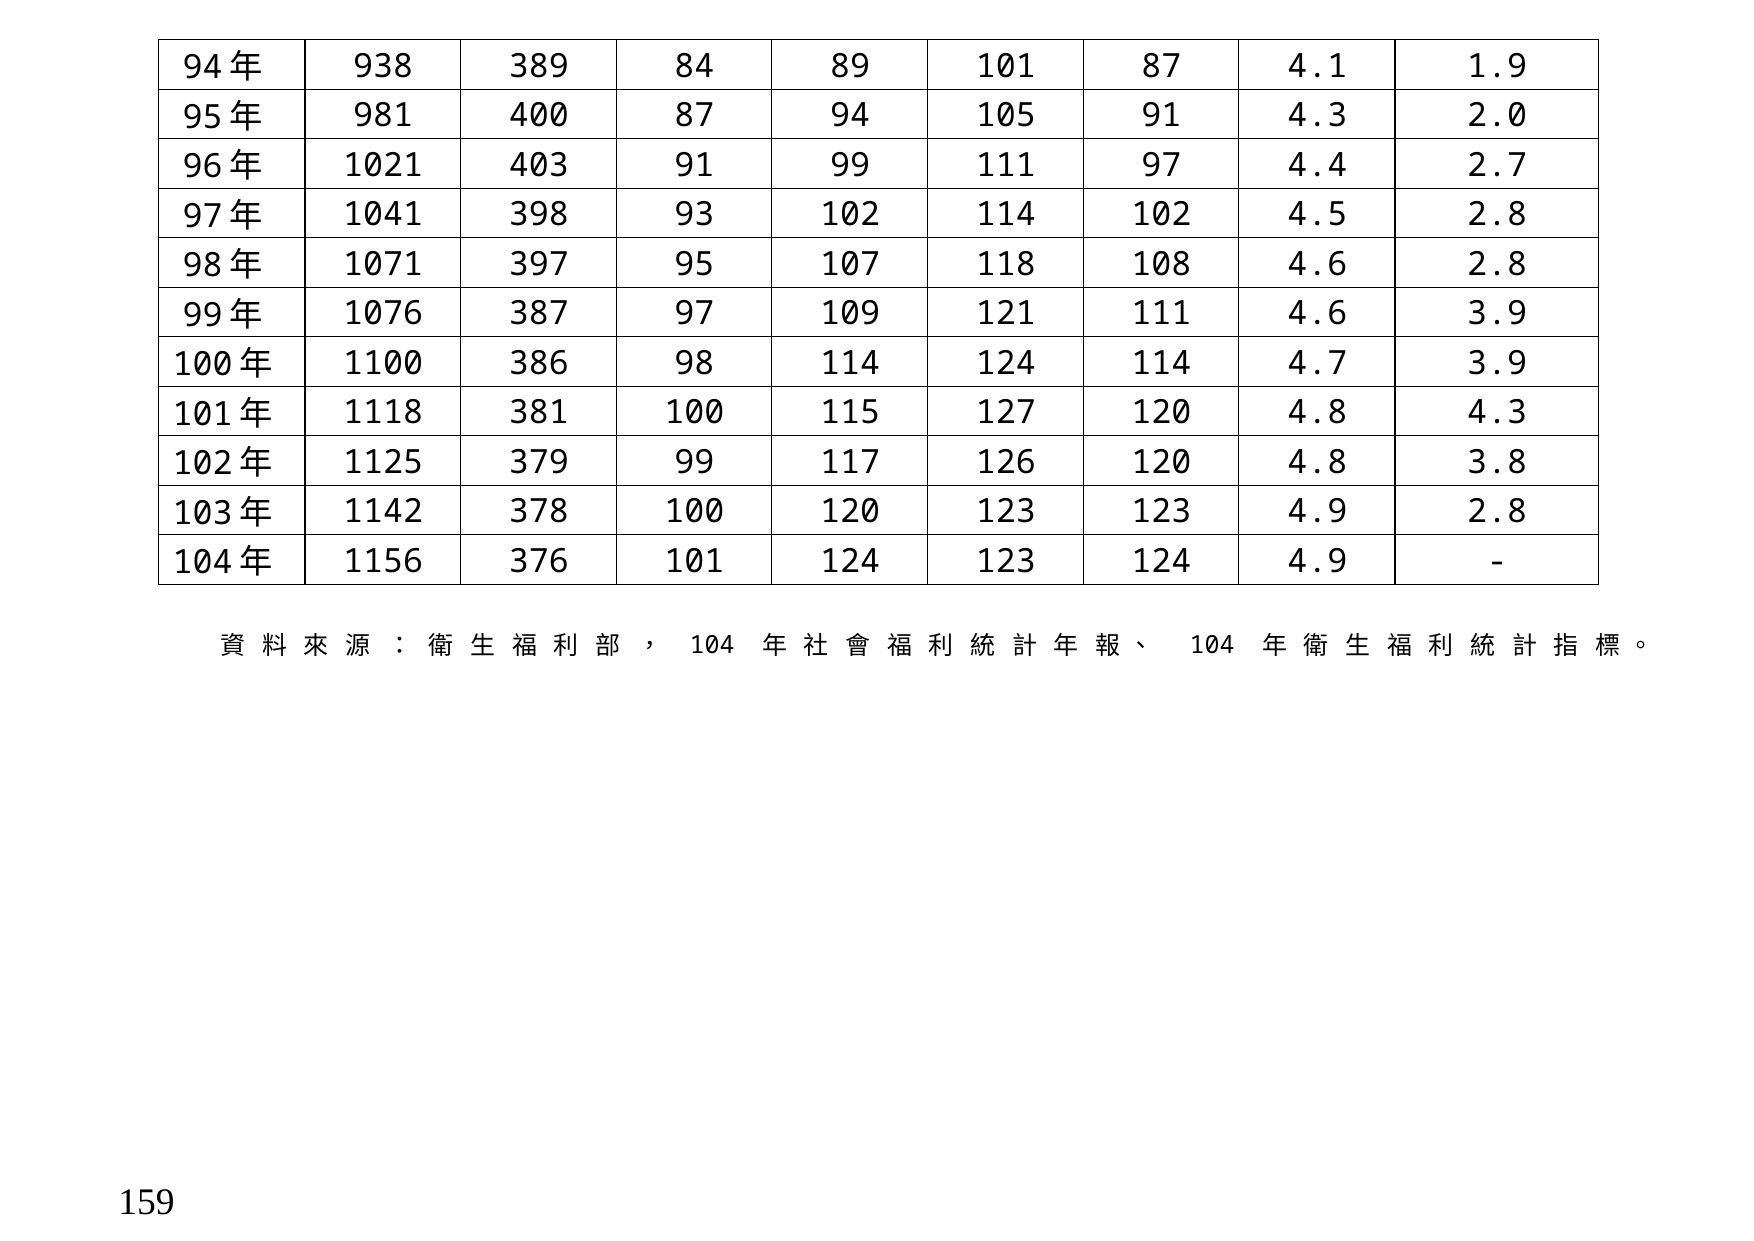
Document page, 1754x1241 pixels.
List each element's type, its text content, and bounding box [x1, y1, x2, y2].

table_cell 1156 [306, 535, 460, 583]
table_cell 1071 [306, 238, 460, 287]
table_cell 118 [928, 238, 1083, 287]
table_cell 1041 [306, 189, 460, 237]
table_cell 120 [772, 486, 927, 534]
table_cell 379 [461, 436, 616, 484]
table_cell 1125 [306, 436, 460, 484]
table_cell 386 [461, 337, 616, 386]
table_cell 2.0 [1396, 90, 1598, 138]
table_cell 93 [617, 189, 771, 237]
table_cell 102 [1084, 189, 1238, 237]
table_cell 938 [306, 40, 460, 89]
table_cell 2.7 [1396, 139, 1598, 188]
table_cell 97 [1084, 139, 1238, 188]
table_cell 123 [1084, 486, 1238, 534]
table_cell 1100 [306, 337, 460, 386]
table_cell 1076 [306, 288, 460, 336]
table_cell 398 [461, 189, 616, 237]
table_cell 2.8 [1396, 189, 1598, 237]
table_cell 1142 [306, 486, 460, 534]
table_cell 96年 [159, 139, 304, 188]
table_cell 101 [617, 535, 771, 583]
table_cell 120 [1084, 436, 1238, 484]
table_cell 89 [772, 40, 927, 89]
table_cell 1118 [306, 387, 460, 435]
table_cell 124 [1084, 535, 1238, 583]
table_cell 99 [617, 436, 771, 484]
table_cell 97 [617, 288, 771, 336]
table_cell 91 [617, 139, 771, 188]
table_cell 115 [772, 387, 927, 435]
table_cell 114 [928, 189, 1083, 237]
table_cell 123 [928, 486, 1083, 534]
table_cell 2.8 [1396, 238, 1598, 287]
table_cell 120 [1084, 387, 1238, 435]
table_cell 4.5 [1239, 189, 1394, 237]
table_cell 124 [772, 535, 927, 583]
table_cell 3.8 [1396, 436, 1598, 484]
table_cell 3.9 [1396, 288, 1598, 336]
table_cell 111 [928, 139, 1083, 188]
table_cell 376 [461, 535, 616, 583]
table_cell 84 [617, 40, 771, 89]
table_cell 127 [928, 387, 1083, 435]
table_cell 4.6 [1239, 288, 1394, 336]
table_cell 95 [617, 238, 771, 287]
table_cell 102 [772, 189, 927, 237]
table_cell 114 [772, 337, 927, 386]
table_cell 94 [772, 90, 927, 138]
table_cell 4.9 [1239, 535, 1394, 583]
table_cell 389 [461, 40, 616, 89]
table_cell 101年 [159, 387, 304, 435]
table_cell - [1396, 535, 1598, 583]
table_cell 3.9 [1396, 337, 1598, 386]
table_cell 114 [1084, 337, 1238, 386]
table_cell 111 [1084, 288, 1238, 336]
table_cell 4.6 [1239, 238, 1394, 287]
table_cell 403 [461, 139, 616, 188]
table_cell 100 [617, 387, 771, 435]
table_cell 97年 [159, 189, 304, 237]
table_cell 95年 [159, 90, 304, 138]
table_cell 99 [772, 139, 927, 188]
table_cell 100年 [159, 337, 304, 386]
table_cell 121 [928, 288, 1083, 336]
table_cell 387 [461, 288, 616, 336]
table_cell 123 [928, 535, 1083, 583]
table_cell 2.8 [1396, 486, 1598, 534]
table_cell 98 [617, 337, 771, 386]
table_cell 104年 [159, 535, 304, 583]
table_cell 4.3 [1239, 90, 1394, 138]
table_cell 91 [1084, 90, 1238, 138]
table_cell 98年 [159, 238, 304, 287]
table_cell 108 [1084, 238, 1238, 287]
table_cell 381 [461, 387, 616, 435]
table_cell 99年 [159, 288, 304, 336]
table_cell 4.4 [1239, 139, 1394, 188]
table_cell 101 [928, 40, 1083, 89]
table_cell 4.7 [1239, 337, 1394, 386]
table_cell 109 [772, 288, 927, 336]
table_cell 105 [928, 90, 1083, 138]
table_cell 4.8 [1239, 387, 1394, 435]
table_cell 94年 [159, 40, 304, 89]
table_cell 87 [1084, 40, 1238, 89]
table_cell 400 [461, 90, 616, 138]
table_cell 117 [772, 436, 927, 484]
table_cell 981 [306, 90, 460, 138]
table_cell 1.9 [1396, 40, 1598, 89]
table_cell 4.8 [1239, 436, 1394, 484]
table_cell 397 [461, 238, 616, 287]
table_cell 4.3 [1396, 387, 1598, 435]
table_cell 107 [772, 238, 927, 287]
table_cell 4.9 [1239, 486, 1394, 534]
table_cell 378 [461, 486, 616, 534]
table_cell 103年 [159, 486, 304, 534]
table_cell 102年 [159, 436, 304, 484]
table_cell 87 [617, 90, 771, 138]
table_cell 100 [617, 486, 771, 534]
text 資料來源：衛生福利部，104年社會福利統計年報、104年衛生福利統計指標。 [128, 602, 1628, 664]
table_cell 124 [928, 337, 1083, 386]
table_cell 126 [928, 436, 1083, 484]
table_cell 1021 [306, 139, 460, 188]
table_cell 4.1 [1239, 40, 1394, 89]
